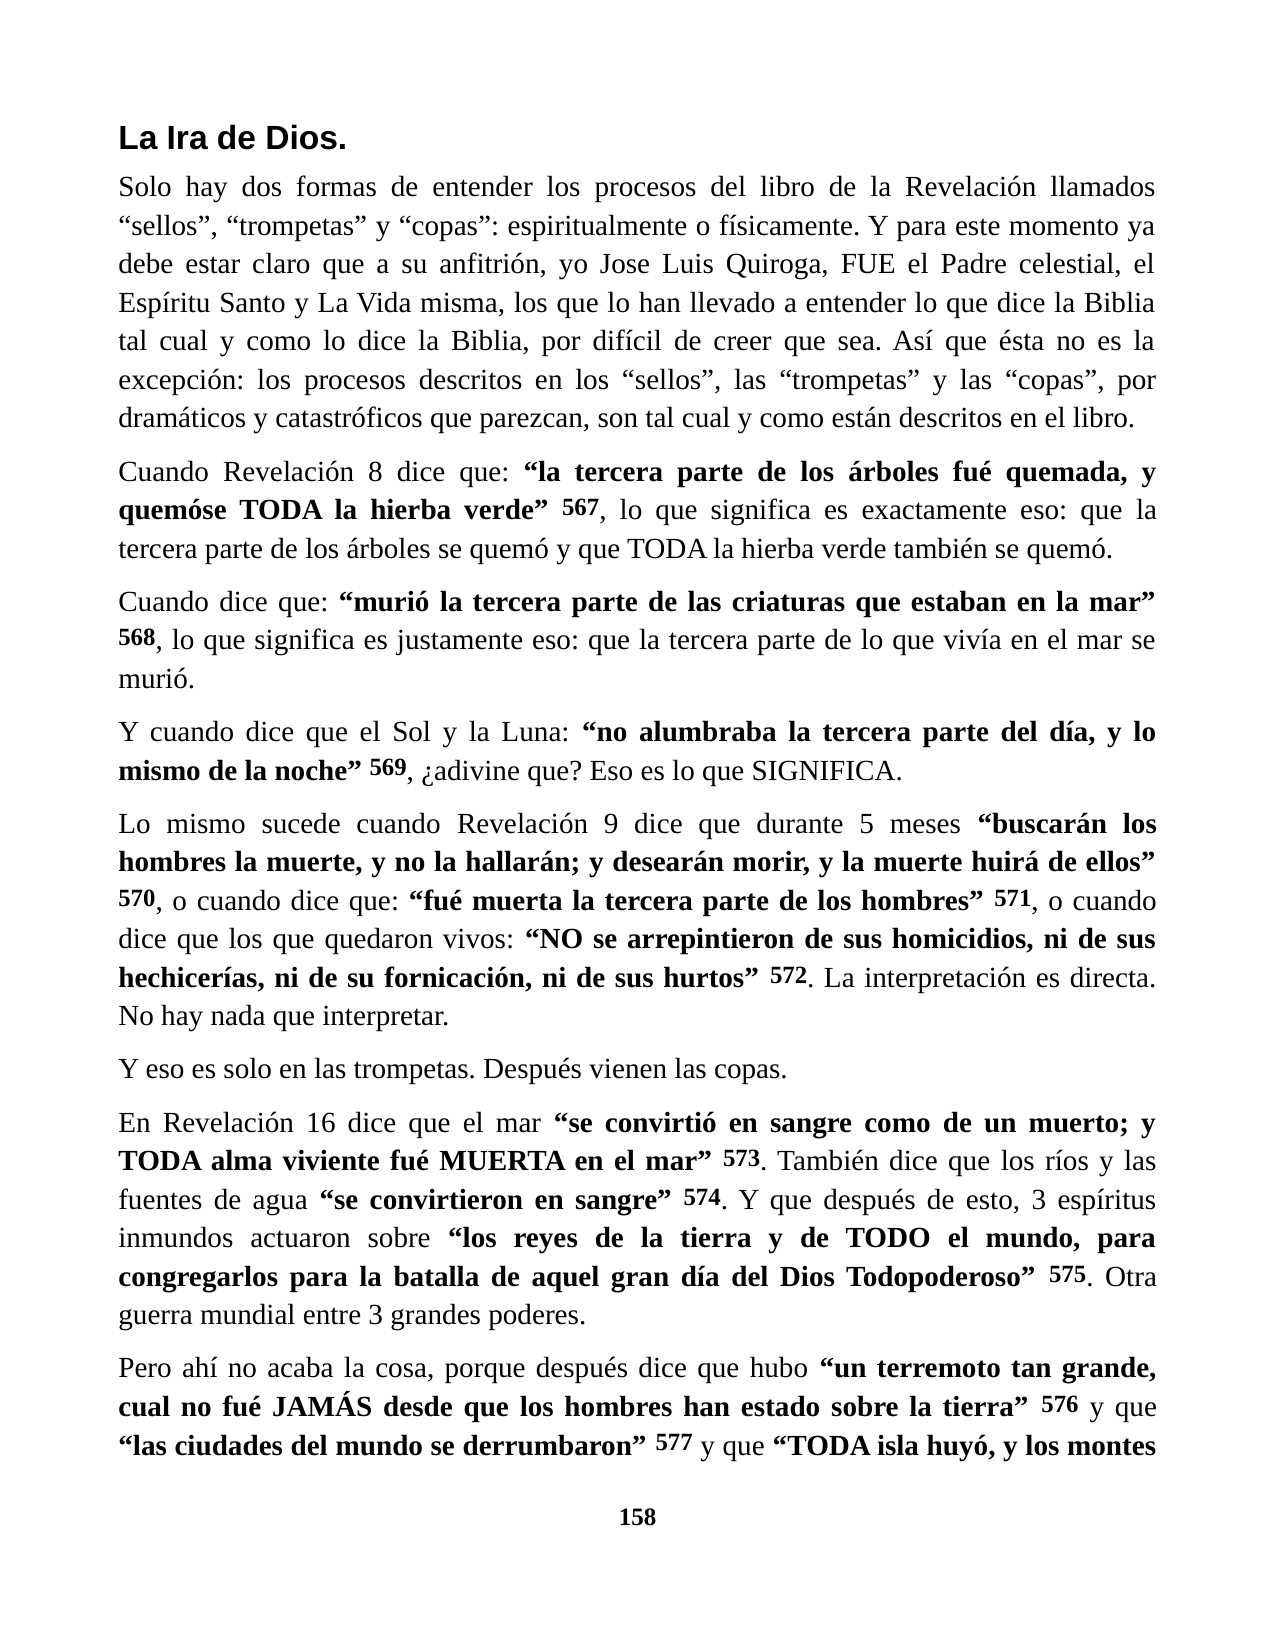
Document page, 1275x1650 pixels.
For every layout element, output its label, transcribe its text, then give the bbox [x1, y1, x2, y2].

text Cuando dice que: “murió la tercera parte de las criaturas que estaban en la mar” , lo que significa es justamente eso: que la tercera parte de lo que vivía en el mar se murió. [118, 584, 1157, 694]
text Y eso es solo en las trompetas. Después vienen las copas. [118, 1052, 1157, 1085]
text Pero ahí no acaba la cosa, porque después dice que hubo “un terremoto tan grande, cual no fué JAMÁS desde que los hombres han estado sobre la tierra” y que “las ciudades del mundo se derrumbaron” y que “TODA isla huyó, y los montes [118, 1351, 1157, 1461]
text Cuando Revelación 8 dice que: “la tercera parte de los árboles fué quemada, y quemóse TODA la hierba verde” , lo que significa es exactamente eso: que la tercera parte de los árboles se quemó y que TODA la hierba verde también se quemó. [118, 454, 1157, 564]
text Y cuando dice que el Sol y la Luna: “no alumbraba la tercera parte del día, y lo mismo de la noche” , ¿adivine que? Eso es lo que SIGNIFICA. [118, 714, 1157, 786]
text Solo hay dos formas de entender los procesos del libro de la Revelación llamados “sellos”, “trompetas” y “copas”: espiritualmente o físicamente. Y para este momento ya debe estar claro que a su anfitrión, yo Jose Luis Quiroga, FUE el Padre celestial, el Espíritu Santo y La Vida misma, los que lo han llevado a entender lo que dice la Biblia tal cual y como lo dice la Biblia, por difícil de creer que sea. Así que ésta no es la excepción: los procesos descritos en los “sellos”, las “trompetas” y las “copas”, por dramáticos y catastróficos que parezcan, son tal cual y como están descritos en el libro. [118, 169, 1157, 434]
text En Revelación 16 dice que el mar “se convirtió en sangre como de un muerto; y TODA alma viviente fué MUERTA en el mar” . También dice que los ríos y las fuentes de agua “se convirtieron en sangre” . Y que después de esto, 3 espíritus inmundos actuaron sobre “los reyes de la tierra y de TODO el mundo, para congregarlos para la batalla de aquel gran día del Dios Todopoderoso” . Otra guerra mundial entre 3 grandes poderes. [118, 1105, 1157, 1331]
text Lo mismo sucede cuando Revelación 9 dice que durante 5 meses “buscarán los hombres la muerte, y no la hallarán; y desearán morir, y la muerte huirá de ellos” , o cuando dice que: “fué muerta la tercera parte de los hombres” , o cuando dice que los que quedaron vivos: “NO se arrepintieron de sus homicidios, ni de sus hechicerías, ni de su fornicación, ni de sus hurtos” . La interpretación es directa. No hay nada que interpretar. [118, 806, 1157, 1032]
subtitle La Ira de Dios. [118, 118, 1157, 157]
